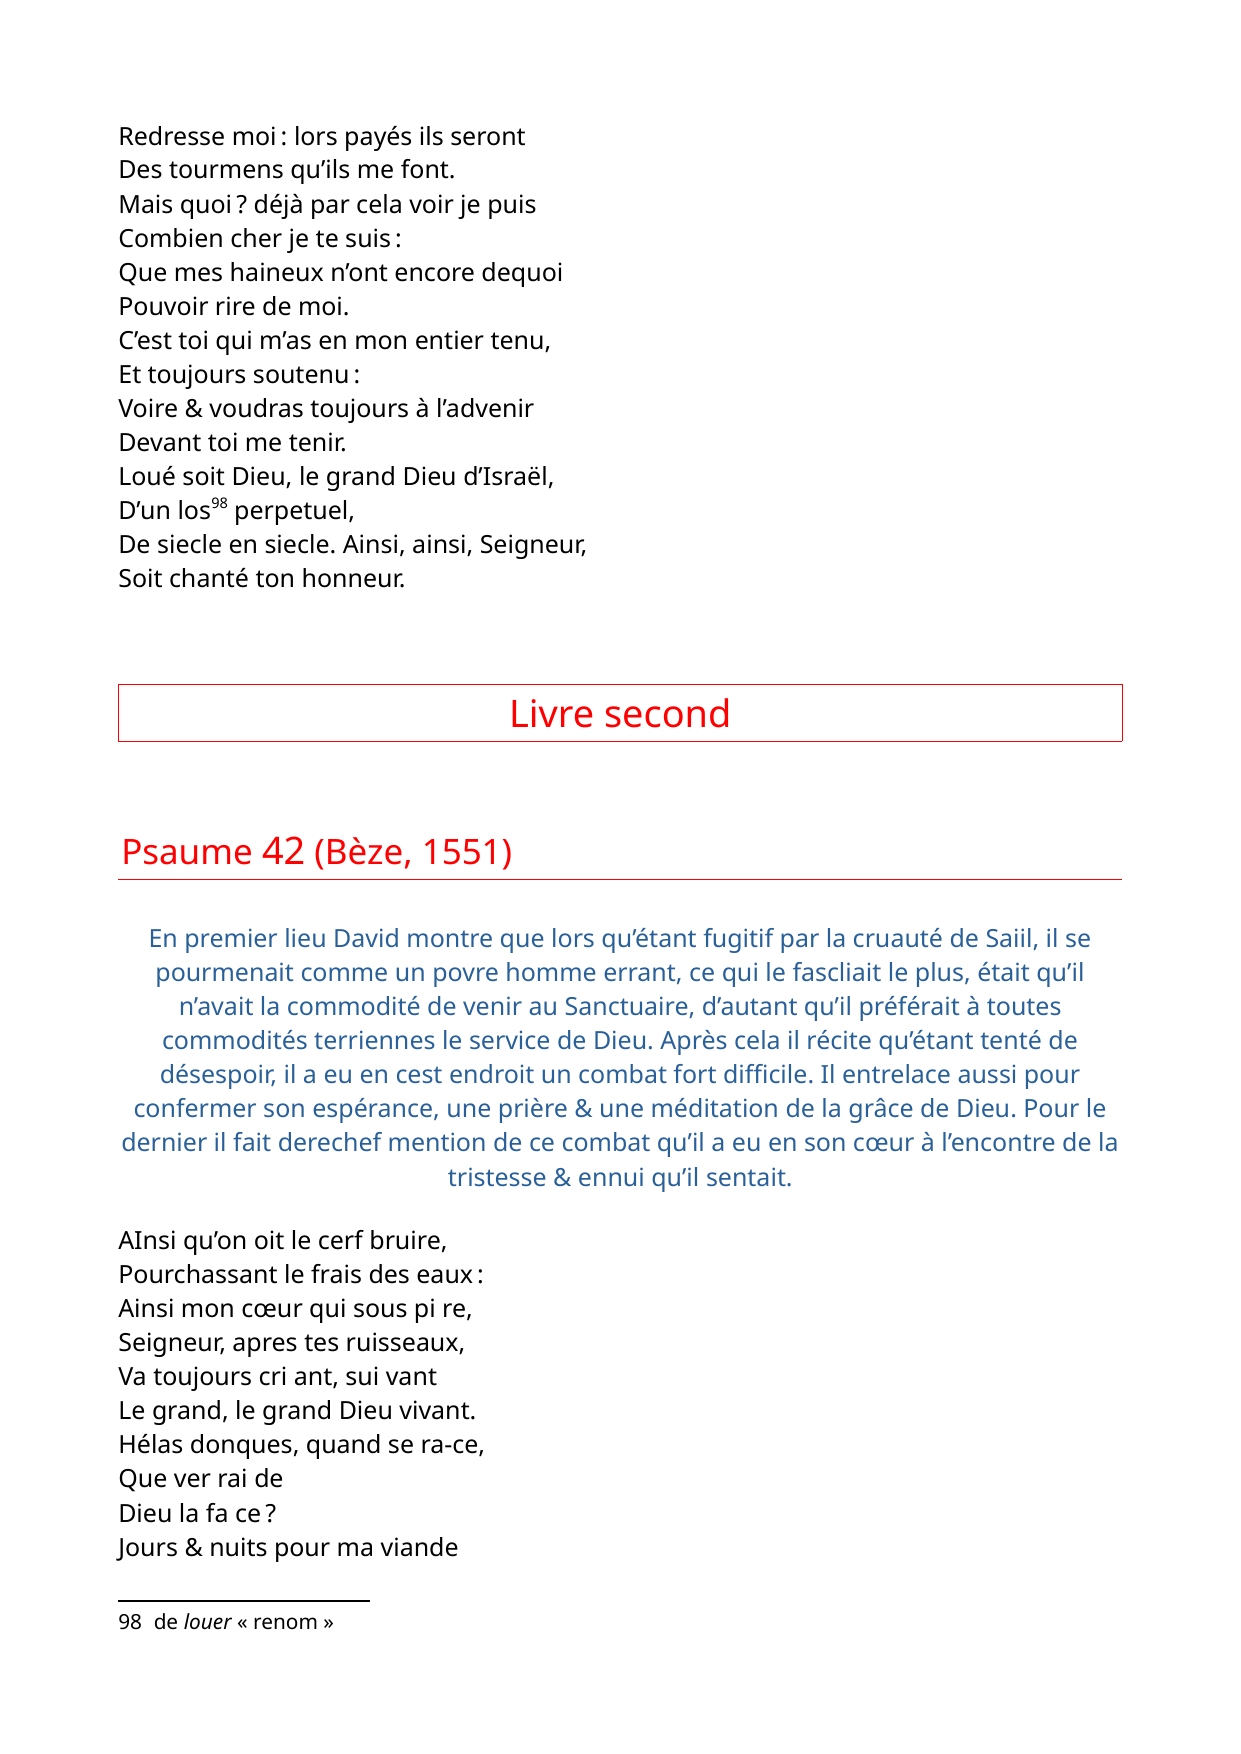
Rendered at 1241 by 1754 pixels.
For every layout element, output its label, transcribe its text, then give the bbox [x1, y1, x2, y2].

text Redresse moi : lors payés ils seront [118, 118, 1122, 152]
text Le grand, le grand Dieu vivant. [118, 1393, 1122, 1427]
text Dieu la fa ce ? [118, 1495, 1122, 1529]
text D’un los perpetuel, [118, 493, 1122, 527]
text Hélas donques, quand se ra-ce, [118, 1427, 1122, 1461]
subtitle Livre second [119, 685, 1122, 741]
text Mais quoi ? déjà par cela voir je puis [118, 186, 1122, 220]
text En premier lieu David montre que lors qu’étant fugitif par la cruauté de Saiil, il se pourmenait comme un povre homme errant, ce qui le fascliait le plus, était qu’il n’avait la commodité de venir au Sanctuaire, d’autant qu’il préférait à toutes commodités terriennes le service de Dieu. Après cela il récite qu’étant tenté de désespoir, il a eu en cest endroit un combat fort difficile. Il entrelace aussi pour confermer son espérance, une prière & une méditation de la grâce de Dieu. Pour le dernier il fait derechef mention de ce combat qu’il a eu en son cœur à l’encontre de la tristesse & ennui qu’il sentait. [118, 921, 1122, 1193]
text Que ver rai de [118, 1461, 1122, 1495]
text C’est toi qui m’as en mon entier tenu, [118, 322, 1122, 357]
subtitle Psaume 42 (Bèze, 1551) [118, 821, 1122, 879]
text Que mes haineux n’ont encore dequoi [118, 254, 1122, 288]
text De siecle en siecle. Ainsi, ainsi, Seigneur, [118, 527, 1122, 561]
text Ainsi mon cœur qui sous pi re, [118, 1291, 1122, 1325]
text Pouvoir rire de moi. [118, 288, 1122, 322]
text Jours & nuits pour ma viande [118, 1529, 1122, 1563]
text Va toujours cri ant, sui vant [118, 1359, 1122, 1393]
text Des tourmens qu’ils me font. [118, 152, 1122, 186]
text Seigneur, apres tes ruisseaux, [118, 1325, 1122, 1359]
text Loué soit Dieu, le grand Dieu d’Israël, [118, 459, 1122, 493]
text Voire & voudras toujours à l’advenir [118, 391, 1122, 425]
text Devant toi me tenir. [118, 425, 1122, 459]
text Pourchassant le frais des eaux : [118, 1257, 1122, 1291]
text de louer « renom » [118, 1607, 1122, 1636]
text Et toujours soutenu : [118, 357, 1122, 391]
text AInsi qu’on oit le cerf bruire, [118, 1223, 1122, 1257]
text Combien cher je te suis : [118, 220, 1122, 254]
text Soit chanté ton honneur. [118, 561, 1122, 595]
